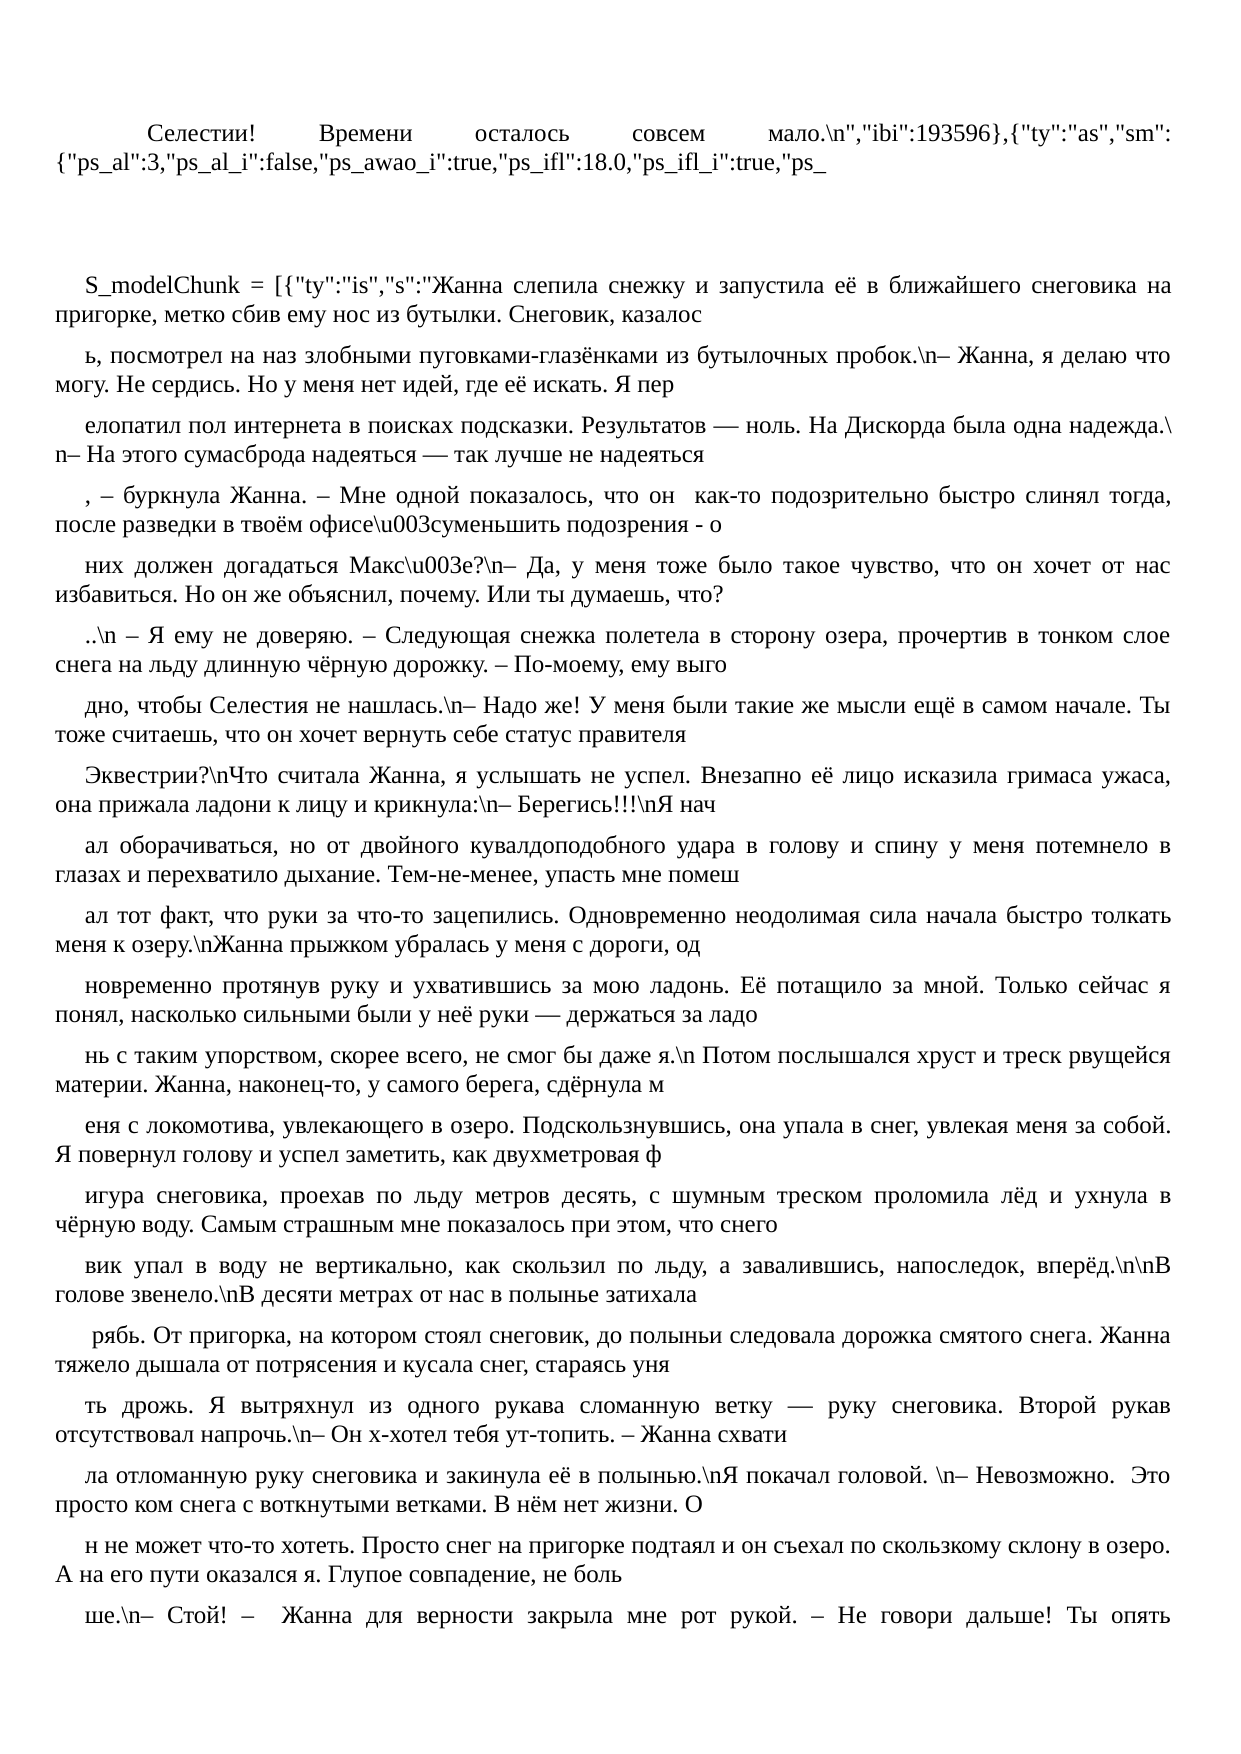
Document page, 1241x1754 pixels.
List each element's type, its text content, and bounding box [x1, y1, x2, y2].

text елопатил пол интернета в поисках подсказки. Результатов — ноль. На Дискорда была одна надежда.\n– На этого сумасброда надеяться — так лучше не надеяться [55, 411, 1172, 468]
text еня с локомотива, увлекающего в озеро. Подскользнувшись, она упала в снег, увлекая меня за собой. Я повернул голову и успел заметить, как двухметровая ф [55, 1111, 1172, 1168]
text игура снеговика, проехав по льду метров десять, с шумным треском проломила лёд и ухнула в чёрную воду. Самым страшным мне показалось при этом, что снего [55, 1181, 1172, 1238]
text ше.\n– Стой! – Жанна для верности закрыла мне рот рукой. – Не говори дальше! Ты опять [55, 1601, 1172, 1629]
text нь с таким упорством, скорее всего, не смог бы даже я.\n Потом послышался хруст и треск рвущейся материи. Жанна, наконец-то, у самого берега, сдёрнула м [55, 1041, 1172, 1098]
text рябь. От пригорка, на котором стоял снеговик, до полыньи следовала дорожка смятого снега. Жанна тяжело дышала от потрясения и кусала снег, стараясь уня [55, 1321, 1172, 1378]
text ла отломанную руку снеговика и закинула её в полынью.\nЯ покачал головой. \n– Невозможно. Это просто ком снега с воткнутыми ветками. В нём нет жизни. О [55, 1461, 1172, 1518]
text вик упал в воду не вертикально, как скользил по льду, а завалившись, напоследок, вперёд.\n\nВ голове звенело.\nВ десяти метрах от нас в полынье затихала [55, 1251, 1172, 1308]
text ал оборачиваться, но от двойного кувалдоподобного удара в голову и спину у меня потемнело в глазах и перехватило дыхание. Тем-не-менее, упасть мне помеш [55, 831, 1172, 888]
text новременно протянув руку и ухватившись за мою ладонь. Её потащило за мной. Только сейчас я понял, насколько сильными были у неё руки — держаться за ладо [55, 971, 1172, 1028]
text дно, чтобы Селестия не нашлась.\n– Надо же! У меня были такие же мысли ещё в самом начале. Ты тоже считаешь, что он хочет вернуть себе статус правителя [55, 691, 1172, 748]
text Селестии! Времени осталось совсем мало.\n","ibi":193596},{"ty":"as","sm":{"ps_al":3,"ps_al_i":false,"ps_awao_i":true,"ps_ifl":18.0,"ps_ifl_i":true,"ps_ [55, 118, 1172, 176]
text ь, посмотрел на наз злобными пуговками-глазёнками из бутылочных пробок.\n– Жанна, я делаю что могу. Не сердись. Но у меня нет идей, где её искать. Я пер [55, 341, 1172, 398]
text ..\n – Я ему не доверяю. – Следующая снежка полетела в сторону озера, прочертив в тонком слое снега на льду длинную чёрную дорожку. – По-моему, ему выго [55, 621, 1172, 678]
text н не может что-то хотеть. Просто снег на пригорке подтаял и он съехал по скользкому склону в озеро. А на его пути оказался я. Глупое совпадение, не боль [55, 1531, 1172, 1588]
text ть дрожь. Я вытряхнул из одного рукава сломанную ветку — руку снеговика. Второй рукав отсутствовал напрочь.\n– Он х-хотел тебя ут-топить. – Жанна схвати [55, 1391, 1172, 1448]
text S_modelChunk = [{"ty":"is","s":"Жанна слепила снежку и запустила её в ближайшего снеговика на пригорке, метко сбив ему нос из бутылки. Снеговик, казалос [55, 271, 1172, 328]
text , – буркнула Жанна. – Мне одной показалось, что он как-то подозрительно быстро слинял тогда, после разведки в твоём офисе\u003cуменьшить подозрения - о [55, 481, 1172, 538]
text них должен догадаться Макс\u003e?\n– Да, у меня тоже было такое чувство, что он хочет от нас избавиться. Но он же объяснил, почему. Или ты думаешь, что? [55, 551, 1172, 608]
text ал тот факт, что руки за что-то зацепились. Одновременно неодолимая сила начала быстро толкать меня к озеру.\nЖанна прыжком убралась у меня с дороги, од [55, 901, 1172, 958]
text Эквестрии?\nЧто считала Жанна, я услышать не успел. Внезапно её лицо исказила гримаса ужаса, она прижала ладони к лицу и крикнула:\n– Берегись!!!\nЯ нач [55, 761, 1172, 818]
